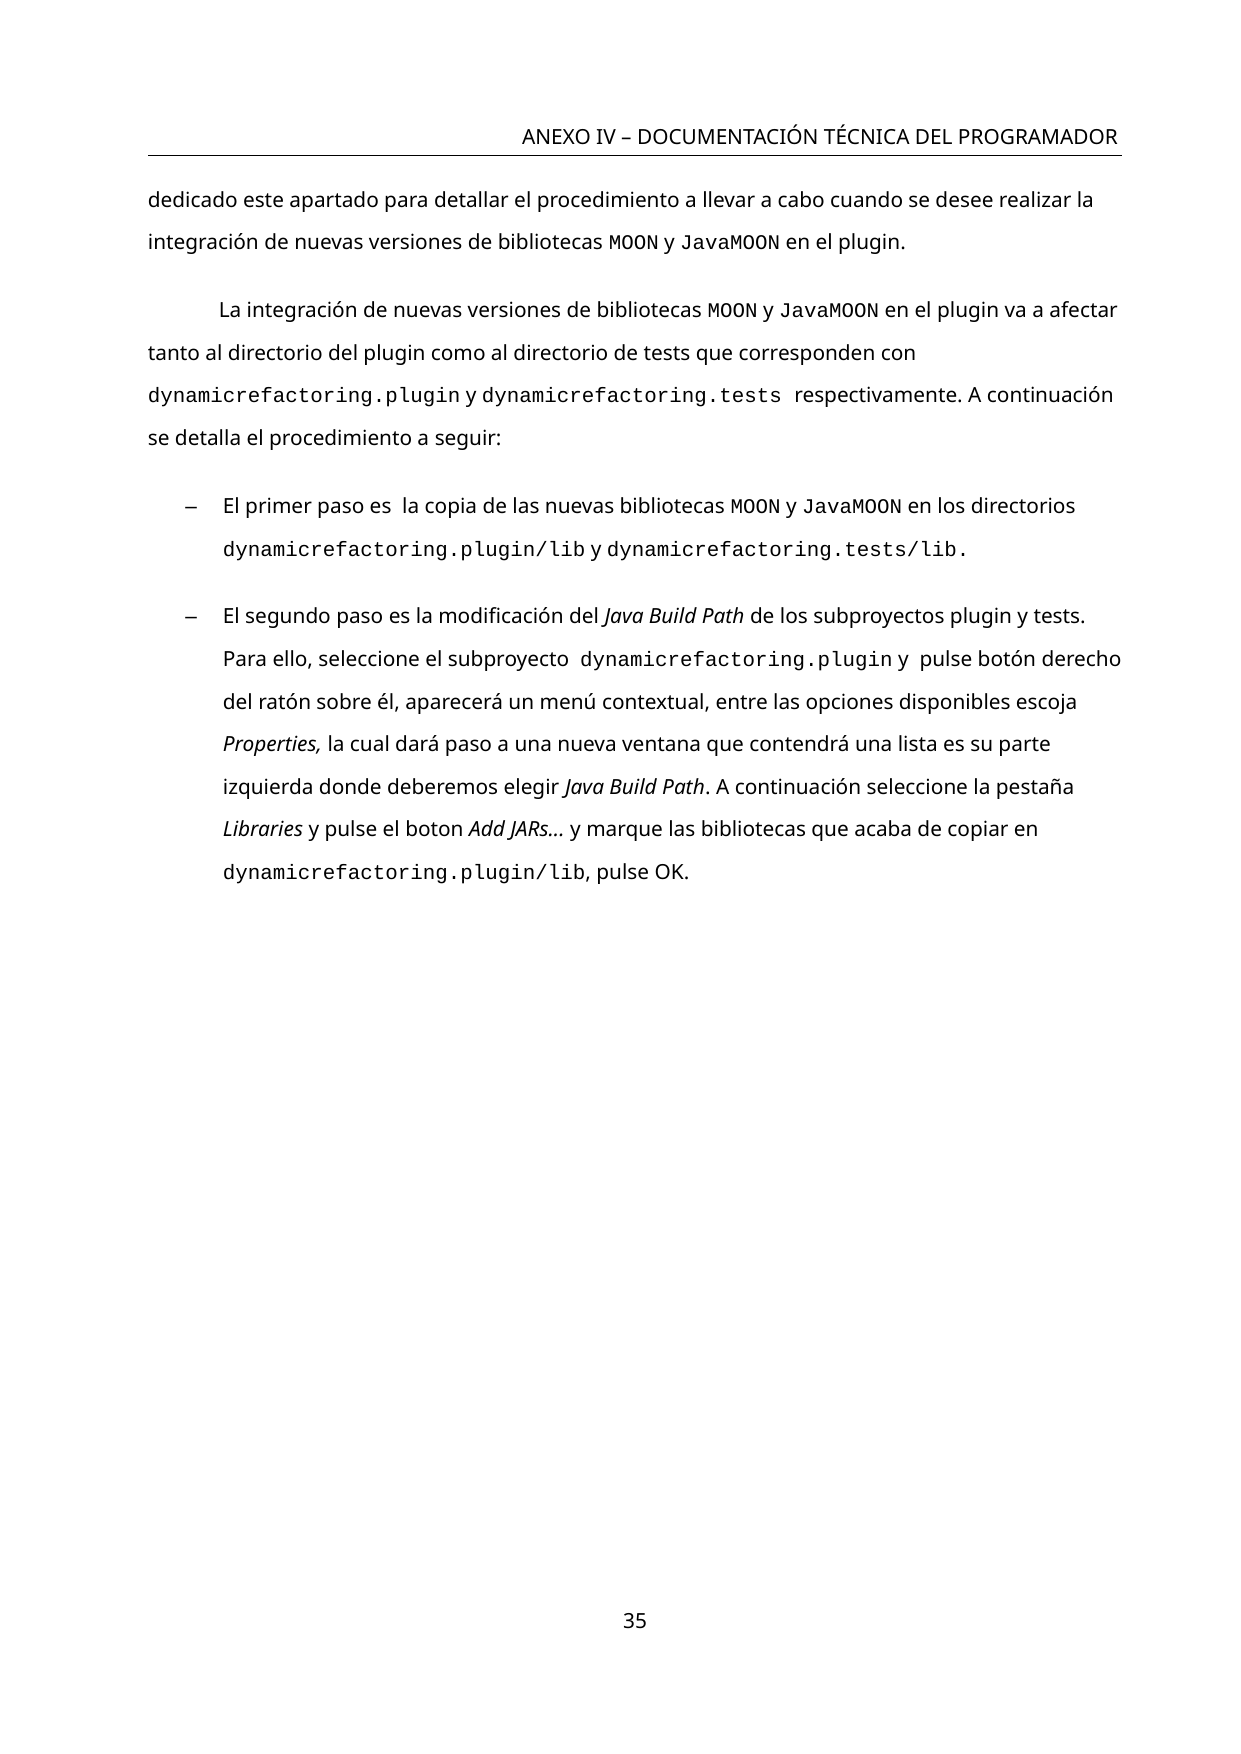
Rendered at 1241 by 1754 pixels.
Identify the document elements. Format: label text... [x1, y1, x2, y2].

text dedicado este apartado para detallar el procedimiento a llevar a cabo cuando se desee realizar la integración de nuevas versiones de bibliotecas MOON y JavaMOON en el plugin. [148, 185, 1122, 256]
list El primer paso es la copia de las nuevas bibliotecas MOON y JavaMOON en los directorios dynamicrefactoring.plugin/lib y dynamicrefactoring.tests/lib. [185, 491, 1122, 562]
text La integración de nuevas versiones de bibliotecas MOON y JavaMOON en el plugin va a afectar tanto al directorio del plugin como al directorio de tests que corresponden con dynamicrefactoring.plugin y dynamicrefactoring.tests respectivamente. A continuación se detalla el procedimiento a seguir: [148, 295, 1122, 452]
list El segundo paso es la modificación del Java Build Path de los subproyectos plugin y tests. Para ello, seleccione el subproyecto dynamicrefactoring.plugin y pulse botón derecho del ratón sobre él, aparecerá un menú contextual, entre las opciones disponibles escoja Properties, la cual dará paso a una nueva ventana que contendrá una lista es su parte izquierda donde deberemos elegir Java Build Path. A continuación seleccione la pestaña Libraries y pulse el boton Add JARs... y marque las bibliotecas que acaba de copiar en dynamicrefactoring.plugin/lib, pulse OK. [185, 601, 1122, 886]
